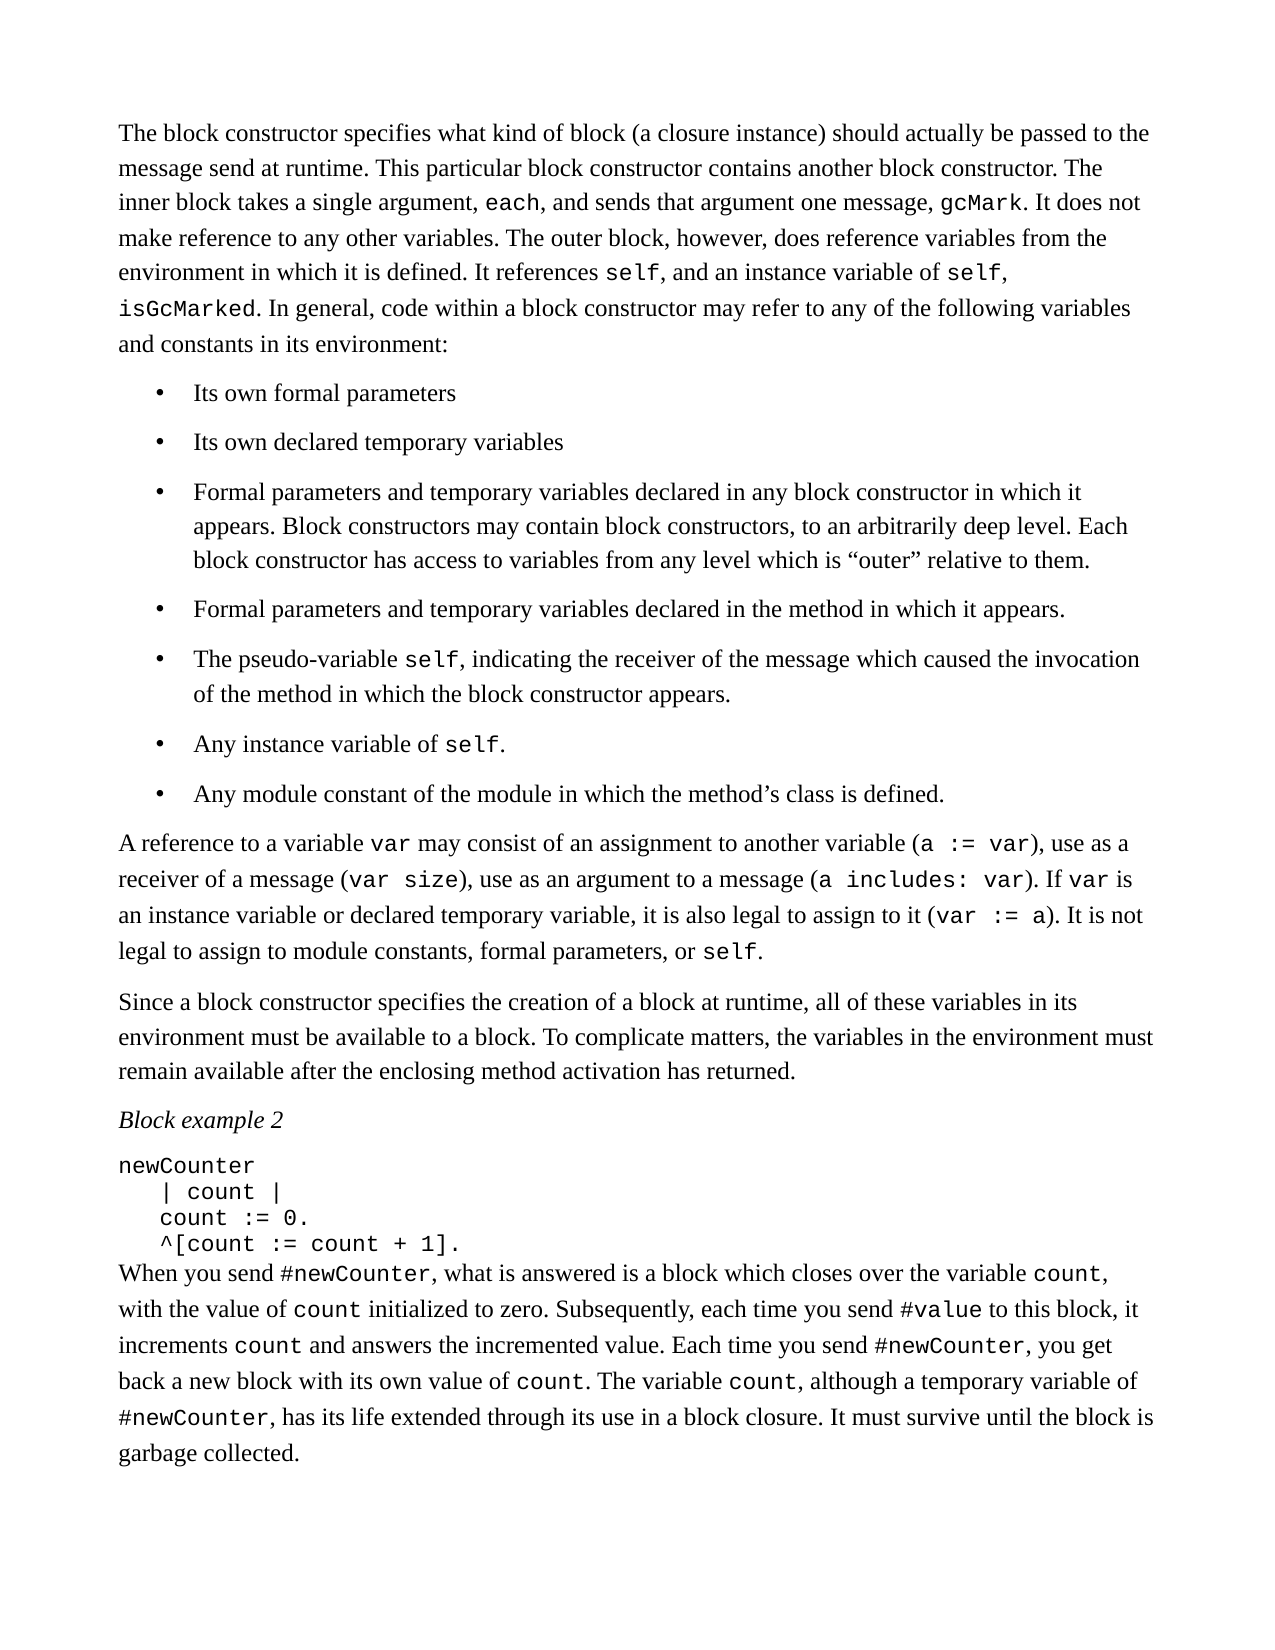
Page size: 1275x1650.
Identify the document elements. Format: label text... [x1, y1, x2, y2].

text count := 0. [118, 1206, 1157, 1232]
text A reference to a variable var may consist of an assignment to another variable (a := var), use as a receiver of a message (var size), use as an argument to a message (a includes: var). If var is an instance variable or declared temporary variable, it is also legal to assign to it (var := a). It is not legal to assign to module constants, formal parameters, or self. [118, 828, 1157, 967]
text newCounter [118, 1154, 1157, 1180]
text When you send #newCounter, what is answered is a block which closes over the variable count, with the value of count initialized to zero. Subsequently, each time you send #value to this block, it increments count and answers the incremented value. Each time you send #newCounter, you get back a new block with its own value of count. The variable count, although a temporary variable of #newCounter, has its life extended through its use in a block closure. It must survive until the block is garbage collected. [118, 1258, 1157, 1466]
text | count | [118, 1180, 1157, 1206]
list The pseudo-variable self, indicating the receiver of the message which caused the invocation of the method in which the block constructor appears. [156, 644, 1157, 708]
list Formal parameters and temporary variables declared in any block constructor in which it appears. Block constructors may contain block constructors, to an arbitrarily deep level. Each block constructor has access to variables from any level which is “outer” relative to them. [156, 477, 1157, 574]
list Its own formal parameters [156, 378, 1157, 407]
list Its own declared temporary variables [156, 427, 1157, 456]
text The block constructor specifies what kind of block (a closure instance) should actually be passed to the message send at runtime. This particular block constructor contains another block constructor. The inner block takes a single argument, each, and sends that argument one message, gcMark. It does not make reference to any other variables. The outer block, however, does reference variables from the environment in which it is defined. It references self, and an instance variable of self, isGcMarked. In general, code within a block constructor may refer to any of the following variables and constants in its environment: [118, 118, 1157, 358]
list Any module constant of the module in which the method’s class is defined. [156, 779, 1157, 808]
list Formal parameters and temporary variables declared in the method in which it appears. [156, 594, 1157, 623]
text Block example 2 [118, 1105, 1157, 1134]
list Any instance variable of self. [156, 729, 1157, 759]
text ^[count := count + 1]. [118, 1232, 1157, 1258]
text Since a block constructor specifies the creation of a block at runtime, all of these variables in its environment must be available to a block. To complicate matters, the variables in the environment must remain available after the enclosing method activation has returned. [118, 987, 1157, 1085]
